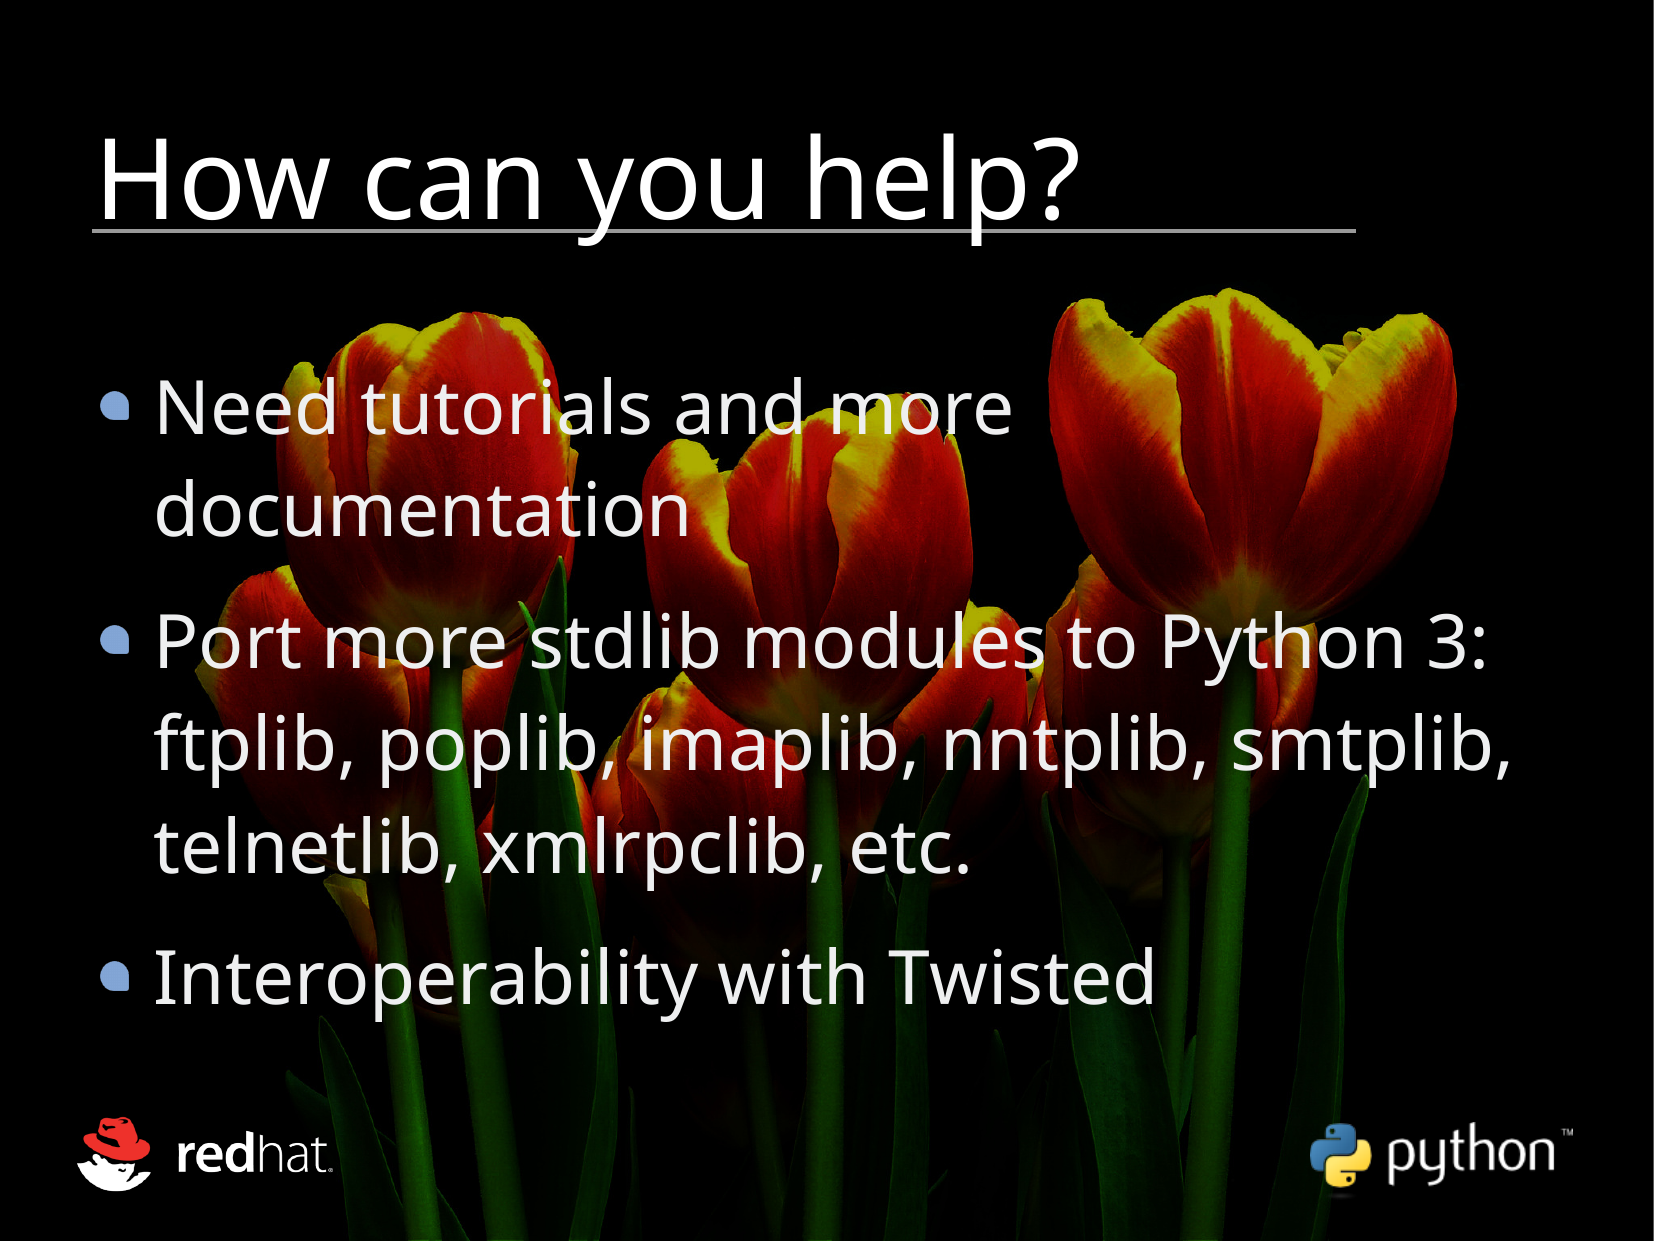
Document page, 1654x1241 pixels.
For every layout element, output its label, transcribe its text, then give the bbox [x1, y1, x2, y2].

title How can you help? [94, 100, 1426, 251]
list Need tutorials and more documentation Port more stdlib modules to Python 3: ftplib, poplib, imaplib, nntplib, smtplib, telnetlib, xmlrpclib, etc. Interoperability with Twisted [82, 354, 1571, 1094]
picture [0, 0, 1654, 1241]
